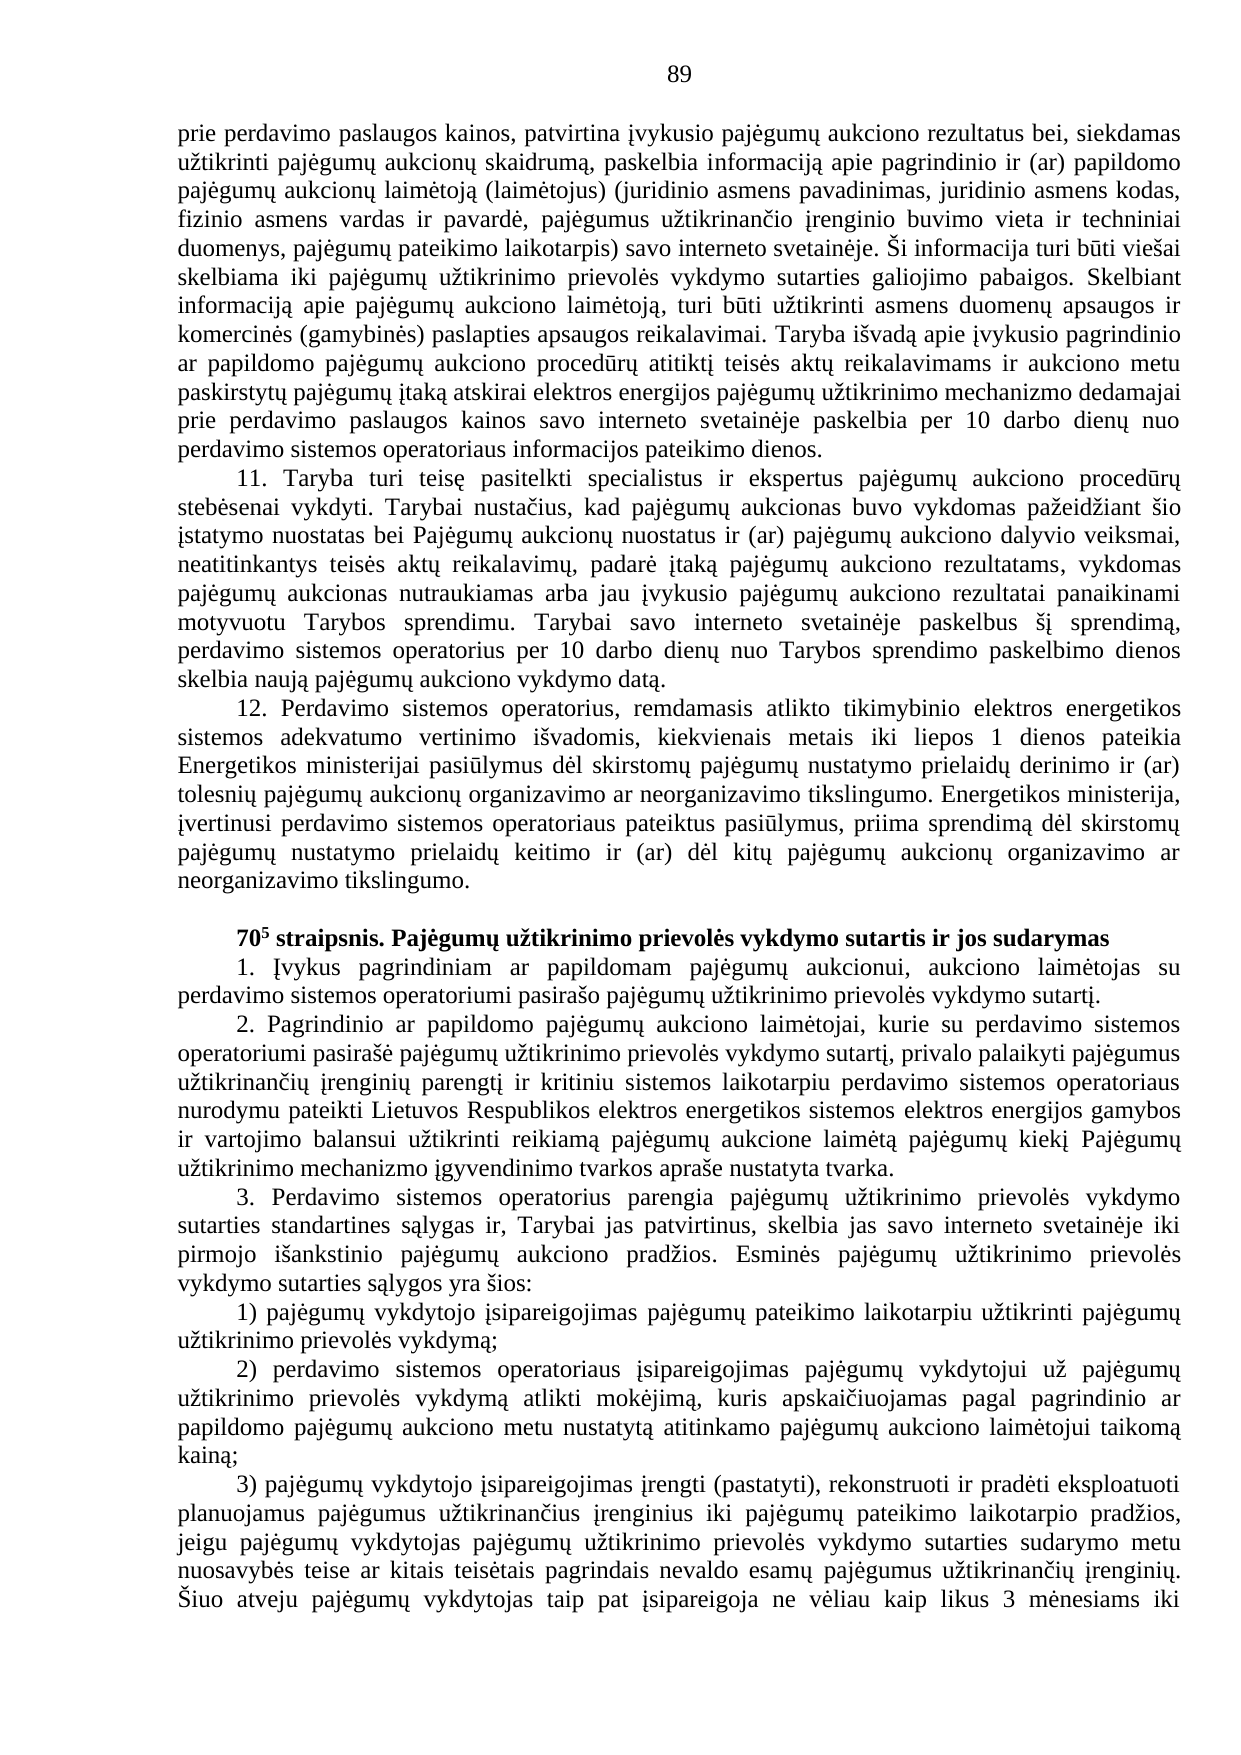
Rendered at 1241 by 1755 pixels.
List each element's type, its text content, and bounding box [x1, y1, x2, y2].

text 1) pajėgumų vykdytojo įsipareigojimas pajėgumų pateikimo laikotarpiu užtikrinti pajėgumų užtikrinimo prievolės vykdymą; [177, 1297, 1181, 1354]
text 705 straipsnis. Pajėgumų užtikrinimo prievolės vykdymo sutartis ir jos sudarymas [177, 923, 1181, 952]
text 12. Perdavimo sistemos operatorius, remdamasis atlikto tikimybinio elektros energetikos sistemos adekvatumo vertinimo išvadomis, kiekvienais metais iki liepos 1 dienos pateikia Energetikos ministerijai pasiūlymus dėl skirstomų pajėgumų nustatymo prielaidų derinimo ir (ar) tolesnių pajėgumų aukcionų organizavimo ar neorganizavimo tikslingumo. Energetikos ministerija, įvertinusi perdavimo sistemos operatoriaus pateiktus pasiūlymus, priima sprendimą dėl skirstomų pajėgumų nustatymo prielaidų keitimo ir (ar) dėl kitų pajėgumų aukcionų organizavimo ar neorganizavimo tikslingumo. [177, 693, 1181, 894]
text prie perdavimo paslaugos kainos, patvirtina įvykusio pajėgumų aukciono rezultatus bei, siekdamas užtikrinti pajėgumų aukcionų skaidrumą, paskelbia informaciją apie pagrindinio ir (ar) papildomo pajėgumų aukcionų laimėtoją (laimėtojus) (juridinio asmens pavadinimas, juridinio asmens kodas, fizinio asmens vardas ir pavardė, pajėgumus užtikrinančio įrenginio buvimo vieta ir techniniai duomenys, pajėgumų pateikimo laikotarpis) savo interneto svetainėje. Ši informacija turi būti viešai skelbiama iki pajėgumų užtikrinimo prievolės vykdymo sutarties galiojimo pabaigos. Skelbiant informaciją apie pajėgumų aukciono laimėtoją, turi būti užtikrinti asmens duomenų apsaugos ir komercinės (gamybinės) paslapties apsaugos reikalavimai. Taryba išvadą apie įvykusio pagrindinio ar papildomo pajėgumų aukciono procedūrų atitiktį teisės aktų reikalavimams ir aukciono metu paskirstytų pajėgumų įtaką atskirai elektros energijos pajėgumų užtikrinimo mechanizmo dedamajai prie perdavimo paslaugos kainos savo interneto svetainėje paskelbia per 10 darbo dienų nuo perdavimo sistemos operatoriaus informacijos pateikimo dienos. [177, 118, 1181, 463]
text 1. Įvykus pagrindiniam ar papildomam pajėgumų aukcionui, aukciono laimėtojas su perdavimo sistemos operatoriumi pasirašo pajėgumų užtikrinimo prievolės vykdymo sutartį. [177, 952, 1181, 1009]
text 3. Perdavimo sistemos operatorius parengia pajėgumų užtikrinimo prievolės vykdymo sutarties standartines sąlygas ir, Tarybai jas patvirtinus, skelbia jas savo interneto svetainėje iki pirmojo išankstinio pajėgumų aukciono pradžios. Esminės pajėgumų užtikrinimo prievolės vykdymo sutarties sąlygos yra šios: [177, 1182, 1181, 1297]
text 2. Pagrindinio ar papildomo pajėgumų aukciono laimėtojai, kurie su perdavimo sistemos operatoriumi pasirašė pajėgumų užtikrinimo prievolės vykdymo sutartį, privalo palaikyti pajėgumus užtikrinančių įrenginių parengtį ir kritiniu sistemos laikotarpiu perdavimo sistemos operatoriaus nurodymu pateikti Lietuvos Respublikos elektros energetikos sistemos elektros energijos gamybos ir vartojimo balansui užtikrinti reikiamą pajėgumų aukcione laimėtą pajėgumų kiekį Pajėgumų užtikrinimo mechanizmo įgyvendinimo tvarkos apraše nustatyta tvarka. [177, 1009, 1181, 1182]
text 11. Taryba turi teisę pasitelkti specialistus ir ekspertus pajėgumų aukciono procedūrų stebėsenai vykdyti. Tarybai nustačius, kad pajėgumų aukcionas buvo vykdomas pažeidžiant šio įstatymo nuostatas bei Pajėgumų aukcionų nuostatus ir (ar) pajėgumų aukciono dalyvio veiksmai, neatitinkantys teisės aktų reikalavimų, padarė įtaką pajėgumų aukciono rezultatams, vykdomas pajėgumų aukcionas nutraukiamas arba jau įvykusio pajėgumų aukciono rezultatai panaikinami motyvuotu Tarybos sprendimu. Tarybai savo interneto svetainėje paskelbus šį sprendimą, perdavimo sistemos operatorius per 10 darbo dienų nuo Tarybos sprendimo paskelbimo dienos skelbia naują pajėgumų aukciono vykdymo datą. [177, 463, 1181, 693]
text 2) perdavimo sistemos operatoriaus įsipareigojimas pajėgumų vykdytojui už pajėgumų užtikrinimo prievolės vykdymą atlikti mokėjimą, kuris apskaičiuojamas pagal pagrindinio ar papildomo pajėgumų aukciono metu nustatytą atitinkamo pajėgumų aukciono laimėtojui taikomą kainą; [177, 1354, 1181, 1469]
text 3) pajėgumų vykdytojo įsipareigojimas įrengti (pastatyti), rekonstruoti ir pradėti eksploatuoti planuojamus pajėgumus užtikrinančius įrenginius iki pajėgumų pateikimo laikotarpio pradžios, jeigu pajėgumų vykdytojas pajėgumų užtikrinimo prievolės vykdymo sutarties sudarymo metu nuosavybės teise ar kitais teisėtais pagrindais nevaldo esamų pajėgumus užtikrinančių įrenginių. Šiuo atveju pajėgumų vykdytojas taip pat įsipareigoja ne vėliau kaip likus 3 mėnesiams iki [177, 1469, 1181, 1613]
